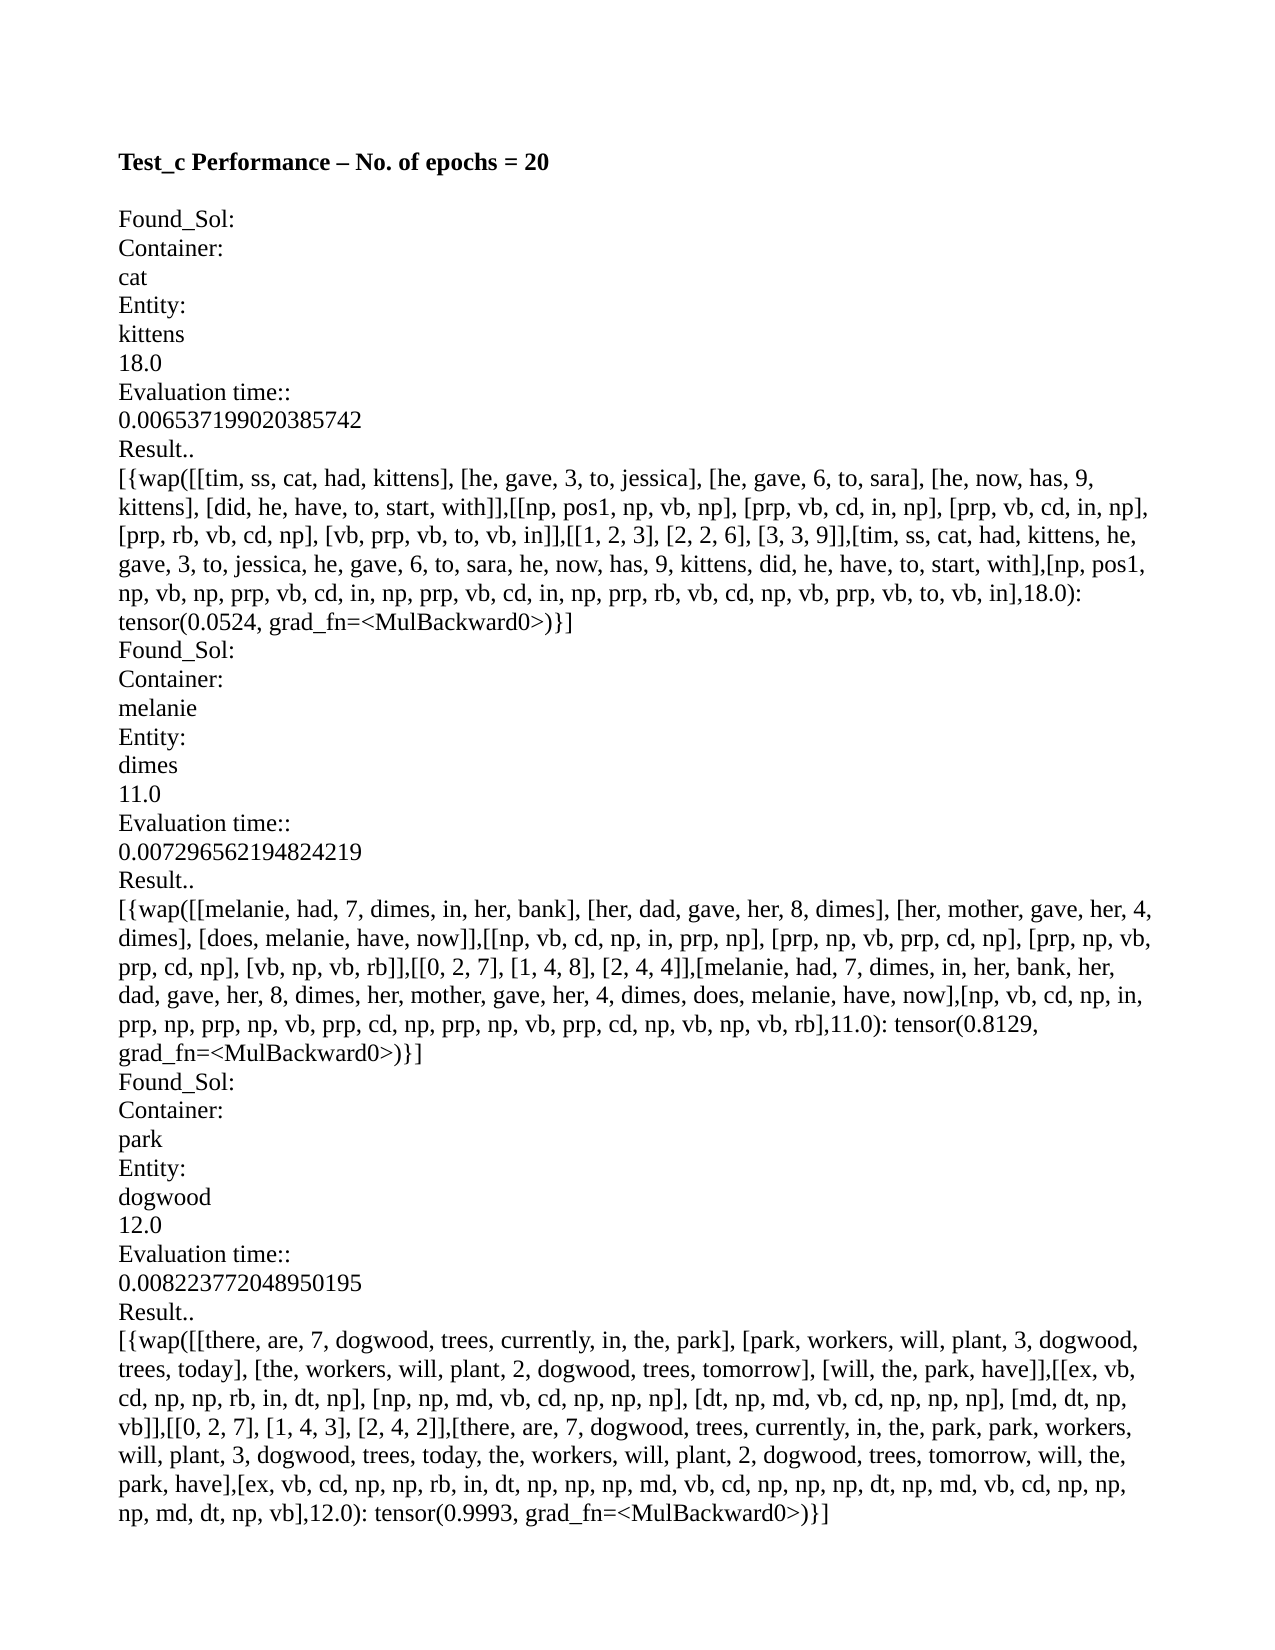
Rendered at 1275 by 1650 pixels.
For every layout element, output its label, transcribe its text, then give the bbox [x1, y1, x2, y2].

text Evaluation time:: [118, 377, 1157, 406]
text [{wap([[melanie, had, 7, dimes, in, her, bank], [her, dad, gave, her, 8, dimes], [her, mother, gave, her, 4, dimes], [does, melanie, have, now]],[[np, vb, cd, np, in, prp, np], [prp, np, vb, prp, cd, np], [prp, np, vb, prp, cd, np], [vb, np, vb, rb]],[[0, 2, 7], [1, 4, 8], [2, 4, 4]],[melanie, had, 7, dimes, in, her, bank, her, dad, gave, her, 8, dimes, her, mother, gave, her, 4, dimes, does, melanie, have, now],[np, vb, cd, np, in, prp, np, prp, np, vb, prp, cd, np, prp, np, vb, prp, cd, np, vb, np, vb, rb],11.0): tensor(0.8129, grad_fn=<MulBackward0>)}] [118, 894, 1157, 1067]
text 18.0 [118, 348, 1157, 377]
text 0.006537199020385742 [118, 406, 1157, 434]
text Entity: [118, 722, 1157, 751]
text Container: [118, 233, 1157, 262]
text 0.007296562194824219 [118, 837, 1157, 866]
text dogwood [118, 1182, 1157, 1211]
text cat [118, 262, 1157, 291]
text [{wap([[tim, ss, cat, had, kittens], [he, gave, 3, to, jessica], [he, gave, 6, to, sara], [he, now, has, 9, kittens], [did, he, have, to, start, with]],[[np, pos1, np, vb, np], [prp, vb, cd, in, np], [prp, vb, cd, in, np], [prp, rb, vb, cd, np], [vb, prp, vb, to, vb, in]],[[1, 2, 3], [2, 2, 6], [3, 3, 9]],[tim, ss, cat, had, kittens, he, gave, 3, to, jessica, he, gave, 6, to, sara, he, now, has, 9, kittens, did, he, have, to, start, with],[np, pos1, np, vb, np, prp, vb, cd, in, np, prp, vb, cd, in, np, prp, rb, vb, cd, np, vb, prp, vb, to, vb, in],18.0): tensor(0.0524, grad_fn=<MulBackward0>)}] [118, 463, 1157, 636]
text Result.. [118, 434, 1157, 463]
text Found_Sol: [118, 636, 1157, 664]
text Container: [118, 1096, 1157, 1124]
text kittens [118, 319, 1157, 348]
text Test_c Performance – No. of epochs = 20 [118, 147, 1157, 176]
text Evaluation time:: [118, 808, 1157, 837]
text melanie [118, 693, 1157, 722]
text Container: [118, 664, 1157, 693]
text Found_Sol: [118, 1067, 1157, 1096]
text Entity: [118, 291, 1157, 319]
text Result.. [118, 1297, 1157, 1326]
text Found_Sol: [118, 204, 1157, 233]
text park [118, 1124, 1157, 1153]
text [{wap([[there, are, 7, dogwood, trees, currently, in, the, park], [park, workers, will, plant, 3, dogwood, trees, today], [the, workers, will, plant, 2, dogwood, trees, tomorrow], [will, the, park, have]],[[ex, vb, cd, np, np, rb, in, dt, np], [np, np, md, vb, cd, np, np, np], [dt, np, md, vb, cd, np, np, np], [md, dt, np, vb]],[[0, 2, 7], [1, 4, 3], [2, 4, 2]],[there, are, 7, dogwood, trees, currently, in, the, park, park, workers, will, plant, 3, dogwood, trees, today, the, workers, will, plant, 2, dogwood, trees, tomorrow, will, the, park, have],[ex, vb, cd, np, np, rb, in, dt, np, np, np, md, vb, cd, np, np, np, dt, np, md, vb, cd, np, np, np, md, dt, np, vb],12.0): tensor(0.9993, grad_fn=<MulBackward0>)}] [118, 1326, 1157, 1527]
text 0.008223772048950195 [118, 1268, 1157, 1297]
text 11.0 [118, 779, 1157, 808]
text Entity: [118, 1153, 1157, 1182]
text 12.0 [118, 1211, 1157, 1239]
text Result.. [118, 866, 1157, 894]
text Evaluation time:: [118, 1239, 1157, 1268]
text dimes [118, 751, 1157, 779]
